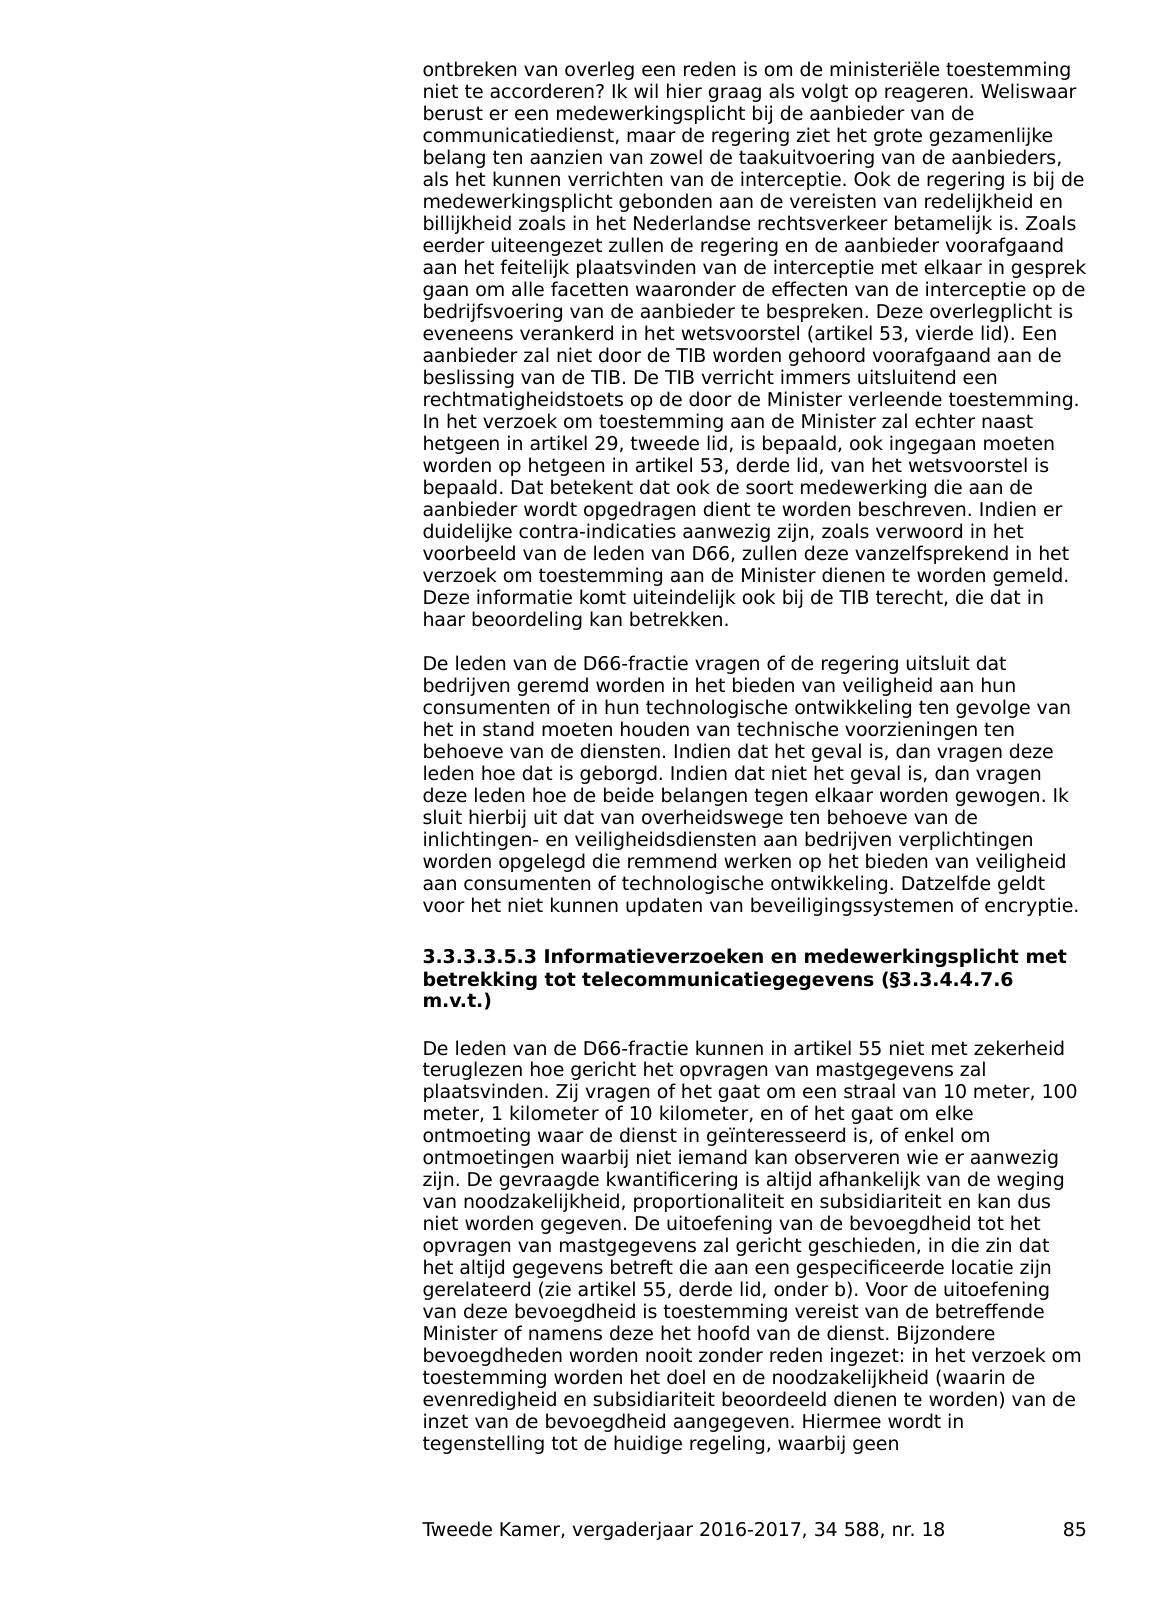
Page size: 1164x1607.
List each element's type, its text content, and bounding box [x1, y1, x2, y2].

subtitle 3.3.3.3.5.3 Informatieverzoeken en medewerkingsplicht met betrekking tot telecommunicatiegegevens (§3.3.4.4.7.6 m.v.t.) [422, 946, 1087, 1012]
text De leden van de D66-fractie kunnen in artikel 55 niet met zekerheid teruglezen hoe gericht het opvragen van mastgegevens zal plaatsvinden. Zij vragen of het gaat om een straal van 10 meter, 100 meter, 1 kilometer of 10 kilometer, en of het gaat om elke ontmoeting waar de dienst in geïnteresseerd is, of enkel om ontmoetingen waarbij niet iemand kan observeren wie er aanwezig zijn. De gevraagde kwantificering is altijd afhankelijk van de weging van noodzakelijkheid, proportionaliteit en subsidiariteit en kan dus niet worden gegeven. De uitoefening van de bevoegdheid tot het opvragen van mastgegevens zal gericht geschieden, in die zin dat het altijd gegevens betreft die aan een gespecificeerde locatie zijn gerelateerd (zie artikel 55, derde lid, onder b). Voor de uitoefening van deze bevoegdheid is toestemming vereist van de betreffende Minister of namens deze het hoofd van de dienst. Bijzondere bevoegdheden worden nooit zonder reden ingezet: in het verzoek om toestemming worden het doel en de noodzakelijkheid (waarin de evenredigheid en subsidiariteit beoordeeld dienen te worden) van de inzet van de bevoegdheid aangegeven. Hiermee wordt in tegenstelling tot de huidige regeling, waarbij geen [422, 1037, 1087, 1455]
text ontbreken van overleg een reden is om de ministeriële toestemming niet te accorderen? Ik wil hier graag als volgt op reageren. Weliswaar berust er een medewerkingsplicht bij de aanbieder van de communicatiedienst, maar de regering ziet het grote gezamenlijke belang ten aanzien van zowel de taakuitvoering van de aanbieders, als het kunnen verrichten van de interceptie. Ook de regering is bij de medewerkingsplicht gebonden aan de vereisten van redelijkheid en billijkheid zoals in het Nederlandse rechtsverkeer betamelijk is. Zoals eerder uiteengezet zullen de regering en de aanbieder voorafgaand aan het feitelijk plaatsvinden van de interceptie met elkaar in gesprek gaan om alle facetten waaronder de effecten van de interceptie op de bedrijfsvoering van de aanbieder te bespreken. Deze overlegplicht is eveneens verankerd in het wetsvoorstel (artikel 53, vierde lid). Een aanbieder zal niet door de TIB worden gehoord voorafgaand aan de beslissing van de TIB. De TIB verricht immers uitsluitend een rechtmatigheidstoets op de door de Minister verleende toestemming. In het verzoek om toestemming aan de Minister zal echter naast hetgeen in artikel 29, tweede lid, is bepaald, ook ingegaan moeten worden op hetgeen in artikel 53, derde lid, van het wetsvoorstel is bepaald. Dat betekent dat ook de soort medewerking die aan de aanbieder wordt opgedragen dient te worden beschreven. Indien er duidelijke contra-indicaties aanwezig zijn, zoals verwoord in het voorbeeld van de leden van D66, zullen deze vanzelfsprekend in het verzoek om toestemming aan de Minister dienen te worden gemeld. Deze informatie komt uiteindelijk ook bij de TIB terecht, die dat in haar beoordeling kan betrekken. [422, 59, 1087, 631]
text De leden van de D66-fractie vragen of de regering uitsluit dat bedrijven geremd worden in het bieden van veiligheid aan hun consumenten of in hun technologische ontwikkeling ten gevolge van het in stand moeten houden van technische voorzieningen ten behoeve van de diensten. Indien dat het geval is, dan vragen deze leden hoe dat is geborgd. Indien dat niet het geval is, dan vragen deze leden hoe de beide belangen tegen elkaar worden gewogen. Ik sluit hierbij uit dat van overheidswege ten behoeve van de inlichtingen- en veiligheidsdiensten aan bedrijven verplichtingen worden opgelegd die remmend werken op het bieden van veiligheid aan consumenten of technologische ontwikkeling. Datzelfde geldt voor het niet kunnen updaten van beveiligingssystemen of encryptie. [422, 653, 1087, 916]
